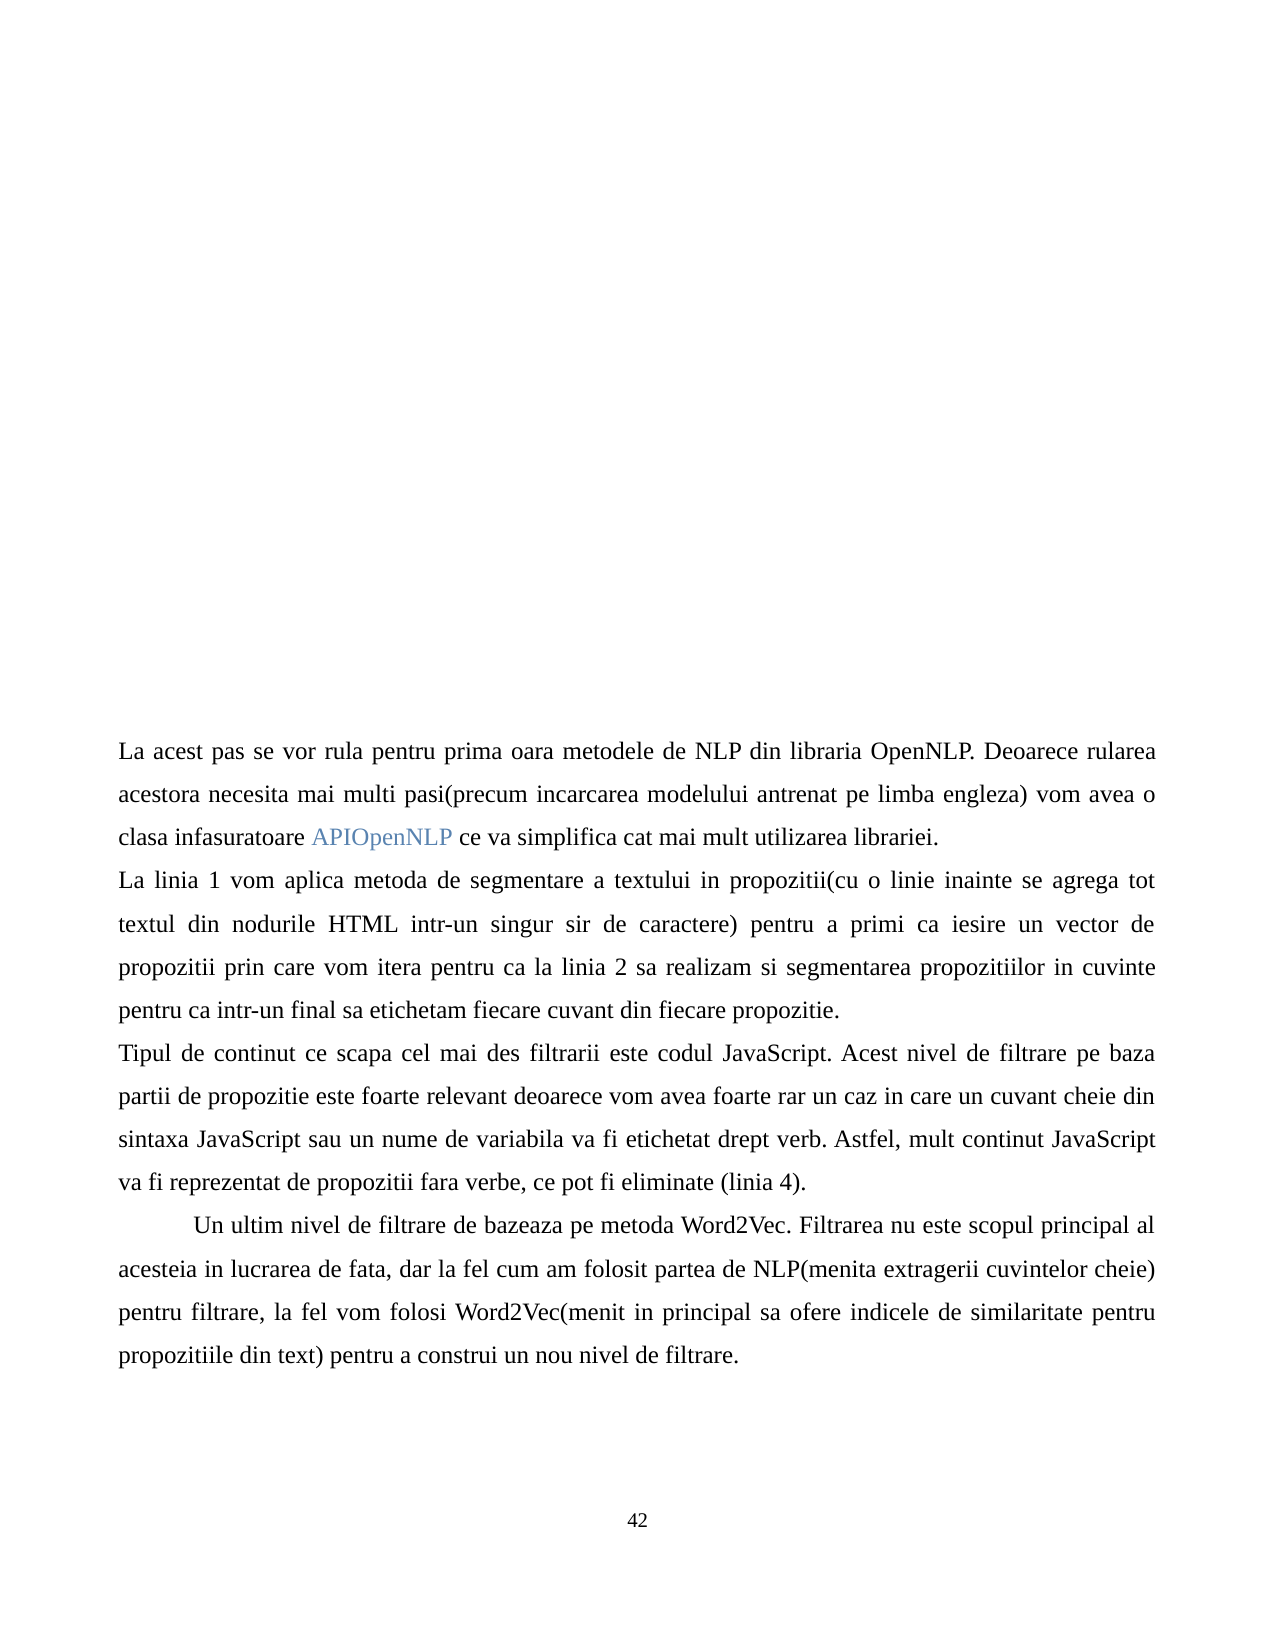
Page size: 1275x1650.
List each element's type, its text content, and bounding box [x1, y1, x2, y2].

subtitle Tipul de continut ce scapa cel mai des filtrarii este codul JavaScript. Acest nivel de filtrare pe baza partii de propozitie este foarte relevant deoarece vom avea foarte rar un caz in care un cuvant cheie din sintaxa JavaScript sau un nume de variabila va fi etichetat drept verb. Astfel, mult continut JavaScript va fi reprezentat de propozitii fara verbe, ce pot fi eliminate (linia 4). [118, 1038, 1157, 1196]
subtitle La linia 1 vom aplica metoda de segmentare a textului in propozitii(cu o linie inainte se agrega tot textul din nodurile HTML intr-un singur sir de caractere) pentru a primi ca iesire un vector de propozitii prin care vom itera pentru ca la linia 2 sa realizam si segmentarea propozitiilor in cuvinte pentru ca intr-un final sa etichetam fiecare cuvant din fiecare propozitie. [118, 866, 1157, 1024]
subtitle La acest pas se vor rula pentru prima oara metodele de NLP din libraria OpenNLP. Deoarece rularea acestora necesita mai multi pasi(precum incarcarea modelului antrenat pe limba engleza) vom avea o clasa infasuratoare APIOpenNLP ce va simplifica cat mai mult utilizarea librariei. [118, 736, 1157, 851]
subtitle Un ultim nivel de filtrare de bazeaza pe metoda Word2Vec. Filtrarea nu este scopul principal al acesteia in lucrarea de fata, dar la fel cum am folosit partea de NLP(menita extragerii cuvintelor cheie) pentru filtrare, la fel vom folosi Word2Vec(menit in principal sa ofere indicele de similaritate pentru propozitiile din text) pentru a construi un nou nivel de filtrare. [118, 1211, 1157, 1369]
